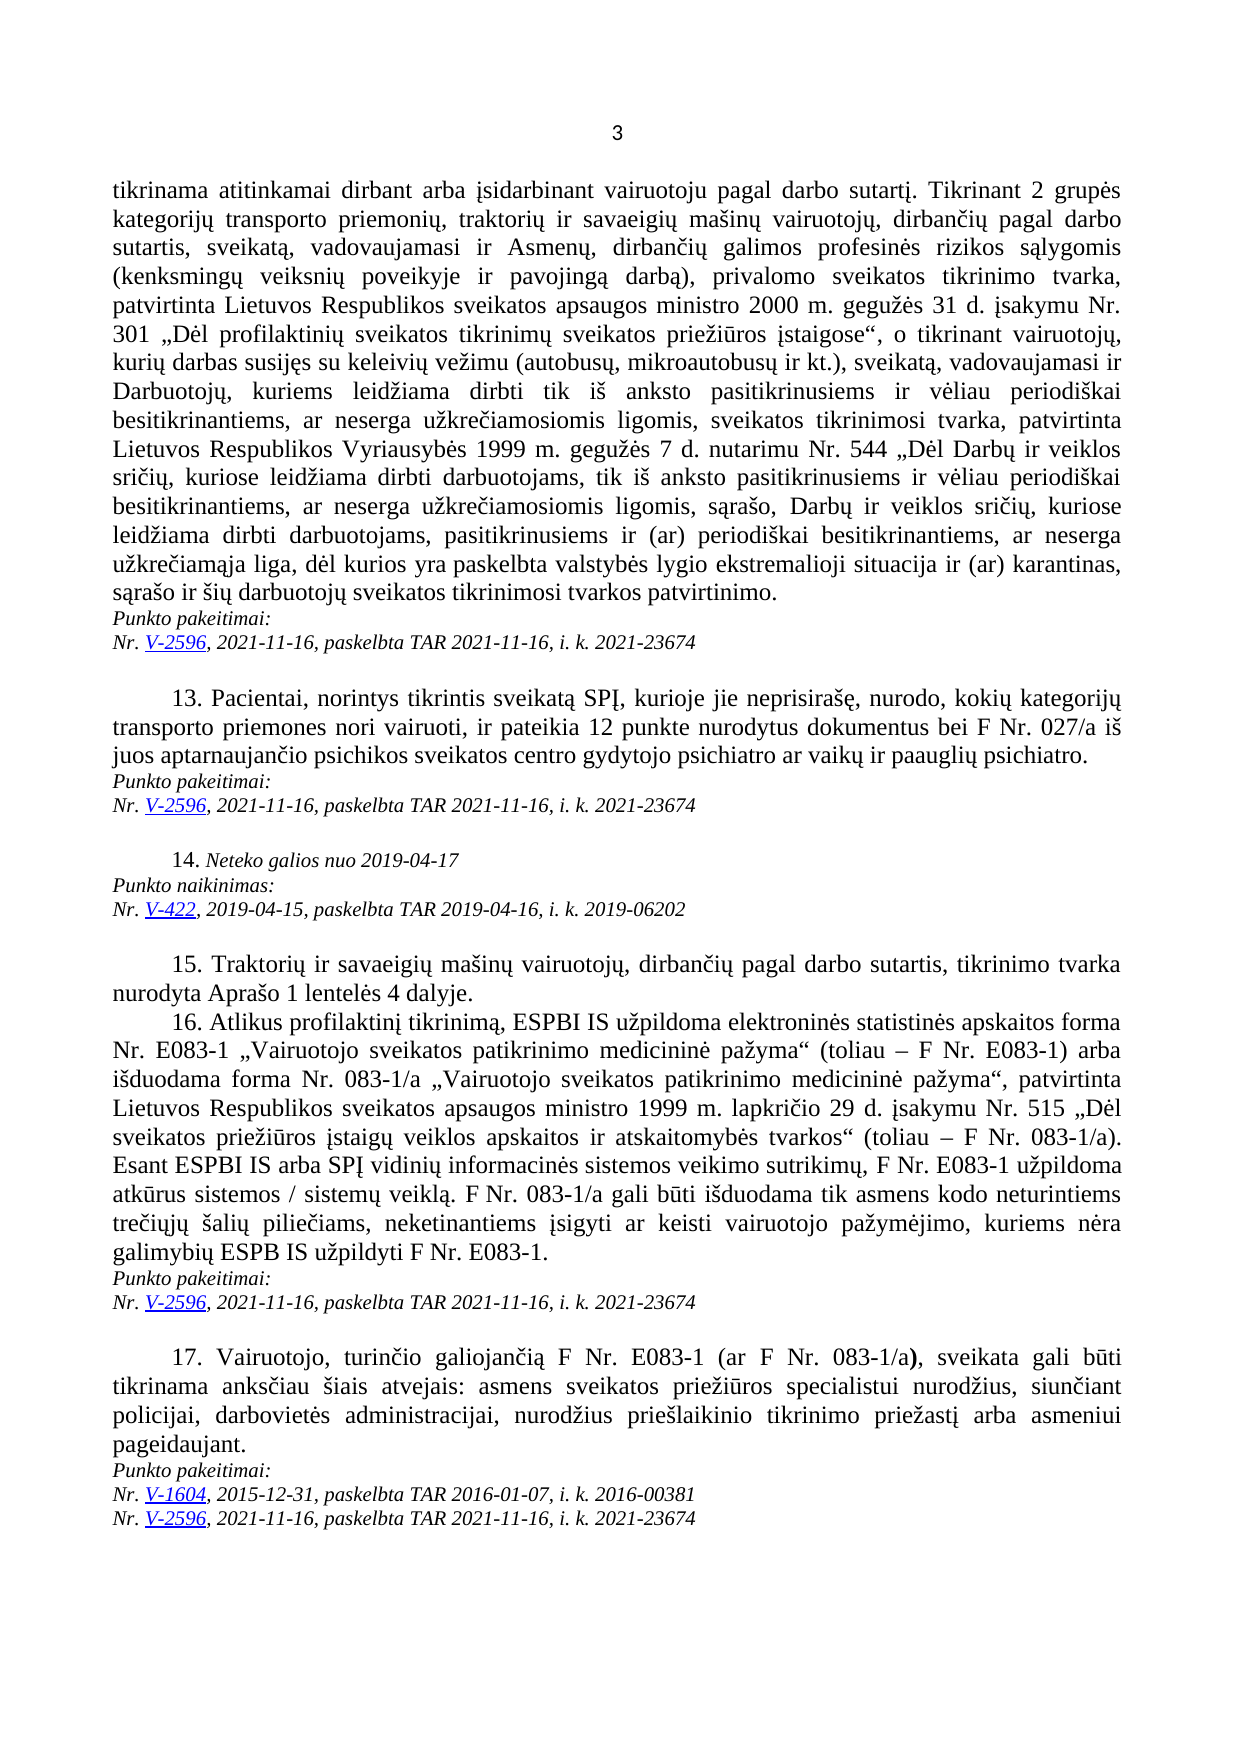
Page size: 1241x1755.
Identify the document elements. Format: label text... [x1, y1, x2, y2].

text Punkto pakeitimai: [112, 1266, 1122, 1290]
text Nr. V-1604, 2015-12-31, paskelbta TAR 2016-01-07, i. k. 2016-00381 [112, 1482, 1122, 1506]
text Nr. V-2596, 2021-11-16, paskelbta TAR 2021-11-16, i. k. 2021-23674 [112, 630, 1122, 654]
text 17. Vairuotojo, turinčio galiojančią F Nr. E083-1 (ar F Nr. 083-1/a), sveikata gali būti tikrinama anksčiau šiais atvejais: asmens sveikatos priežiūros specialistui nurodžius, siunčiant policijai, darbovietės administracijai, nurodžius priešlaikinio tikrinimo priežastį arba asmeniui pageidaujant. [112, 1342, 1122, 1457]
text Punkto pakeitimai: [112, 1457, 1122, 1482]
text tikrinama atitinkamai dirbant arba įsidarbinant vairuotoju pagal darbo sutartį. Tikrinant 2 grupės kategorijų transporto priemonių, traktorių ir savaeigių mašinų vairuotojų, dirbančių pagal darbo sutartis, sveikatą, vadovaujamasi ir Asmenų, dirbančių galimos profesinės rizikos sąlygomis (kenksmingų veiksnių poveikyje ir pavojingą darbą), privalomo sveikatos tikrinimo tvarka, patvirtinta Lietuvos Respublikos sveikatos apsaugos ministro 2000 m. gegužės 31 d. įsakymu Nr. 301 „Dėl profilaktinių sveikatos tikrinimų sveikatos priežiūros įstaigose“, o tikrinant vairuotojų, kurių darbas susijęs su keleivių vežimu (autobusų, mikroautobusų ir kt.), sveikatą, vadovaujamasi ir Darbuotojų, kuriems leidžiama dirbti tik iš anksto pasitikrinusiems ir vėliau periodiškai besitikrinantiems, ar neserga užkrečiamosiomis ligomis, sveikatos tikrinimosi tvarka, patvirtinta Lietuvos Respublikos Vyriausybės 1999 m. gegužės 7 d. nutarimu Nr. 544 „Dėl Darbų ir veiklos sričių, kuriose leidžiama dirbti darbuotojams, tik iš anksto pasitikrinusiems ir vėliau periodiškai besitikrinantiems, ar neserga užkrečiamosiomis ligomis, sąrašo, Darbų ir veiklos sričių, kuriose leidžiama dirbti darbuotojams, pasitikrinusiems ir (ar) periodiškai besitikrinantiems, ar neserga užkrečiamąja liga, dėl kurios yra paskelbta valstybės lygio ekstremalioji situacija ir (ar) karantinas, sąrašo ir šių darbuotojų sveikatos tikrinimosi tvarkos patvirtinimo. [112, 175, 1122, 606]
text Nr. V-422, 2019-04-15, paskelbta TAR 2019-04-16, i. k. 2019-06202 [112, 897, 1122, 921]
text Punkto naikinimas: [112, 872, 1122, 897]
text Punkto pakeitimai: [112, 769, 1122, 793]
text 13. Pacientai, norintys tikrintis sveikatą SPĮ, kurioje jie neprisirašę, nurodo, kokių kategorijų transporto priemones nori vairuoti, ir pateikia 12 punkte nurodytus dokumentus bei F Nr. 027/a iš juos aptarnaujančio psichikos sveikatos centro gydytojo psichiatro ar vaikų ir paauglių psichiatro. [112, 683, 1122, 769]
text 14. Neteko galios nuo 2019-04-17 [112, 846, 1122, 872]
text Punkto pakeitimai: [112, 606, 1122, 630]
text Nr. V-2596, 2021-11-16, paskelbta TAR 2021-11-16, i. k. 2021-23674 [112, 1290, 1122, 1314]
text Nr. V-2596, 2021-11-16, paskelbta TAR 2021-11-16, i. k. 2021-23674 [112, 1506, 1122, 1530]
text 15. Traktorių ir savaeigių mašinų vairuotojų, dirbančių pagal darbo sutartis, tikrinimo tvarka nurodyta Aprašo 1 lentelės 4 dalyje. [112, 949, 1122, 1007]
text Nr. V-2596, 2021-11-16, paskelbta TAR 2021-11-16, i. k. 2021-23674 [112, 793, 1122, 817]
text 16. Atlikus profilaktinį tikrinimą, ESPBI IS užpildoma elektroninės statistinės apskaitos forma Nr. E083-1 „Vairuotojo sveikatos patikrinimo medicininė pažyma“ (toliau – F Nr. E083-1) arba išduodama forma Nr. 083-1/a „Vairuotojo sveikatos patikrinimo medicininė pažyma“, patvirtinta Lietuvos Respublikos sveikatos apsaugos ministro 1999 m. lapkričio 29 d. įsakymu Nr. 515 „Dėl sveikatos priežiūros įstaigų veiklos apskaitos ir atskaitomybės tvarkos“ (toliau – F Nr. 083-1/a). Esant ESPBI IS arba SPĮ vidinių informacinės sistemos veikimo sutrikimų, F Nr. E083-1 užpildoma atkūrus sistemos / sistemų veiklą. F Nr. 083-1/a gali būti išduodama tik asmens kodo neturintiems trečiųjų šalių piliečiams, neketinantiems įsigyti ar keisti vairuotojo pažymėjimo, kuriems nėra galimybių ESPB IS užpildyti F Nr. E083-1. [112, 1007, 1122, 1266]
